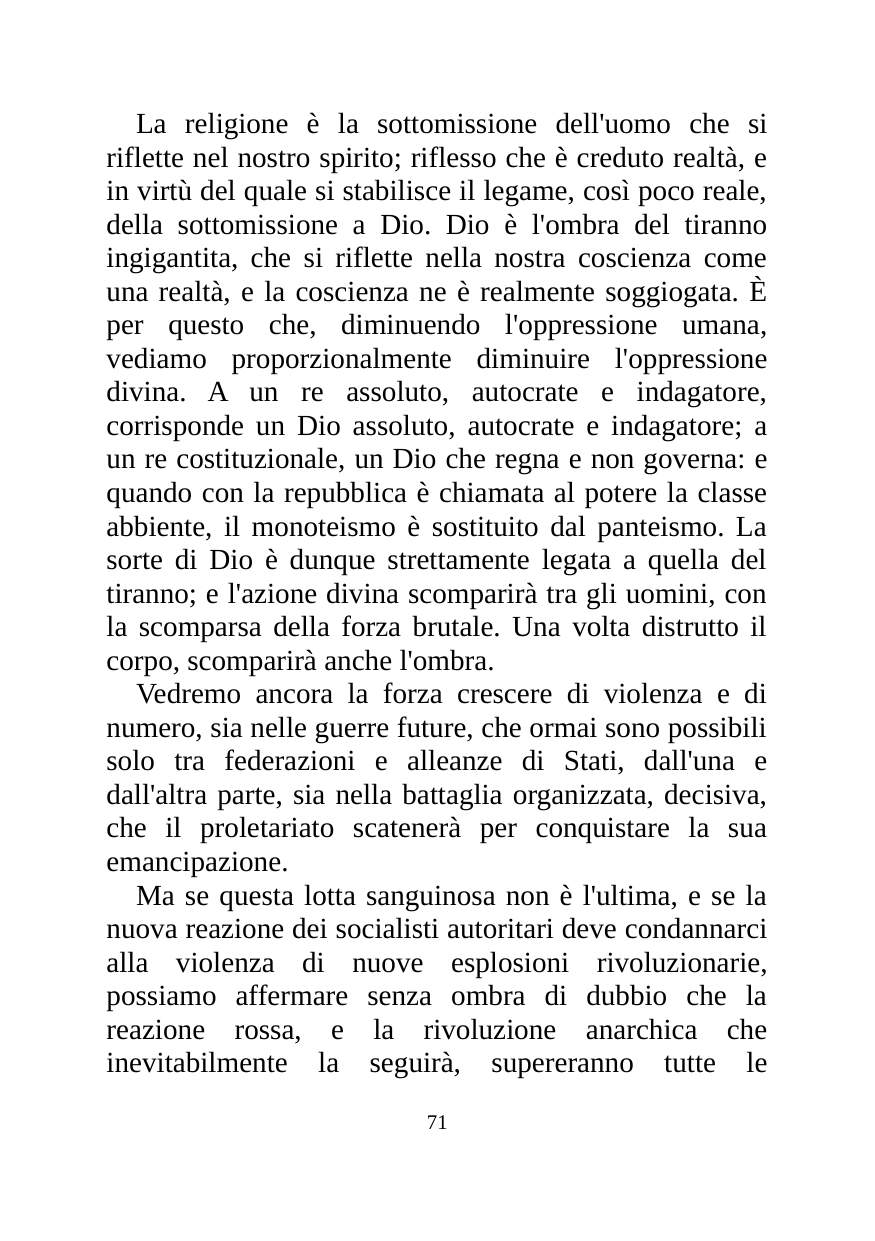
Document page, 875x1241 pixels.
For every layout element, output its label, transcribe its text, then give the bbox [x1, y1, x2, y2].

text La religione è la sottomissione dell'uomo che si riflette nel nostro spirito; riflesso che è creduto realtà, e in virtù del quale si stabilisce il legame, così poco reale, della sottomissione a Dio. Dio è l'ombra del tiranno ingigantita, che si riflette nella nostra coscienza come una realtà, e la coscienza ne è realmente soggiogata. È per questo che, diminuendo l'oppressione umana, vediamo proporzionalmente diminuire l'oppressione divina. A un re assoluto, autocrate e indagatore, corrisponde un Dio assoluto, autocrate e indagatore; a un re costituzionale, un Dio che regna e non governa: e quando con la repubblica è chiamata al potere la classe abbiente, il monoteismo è sostituito dal panteismo. La sorte di Dio è dunque strettamente legata a quella del tiranno; e l'azione divina scomparirà tra gli uomini, con la scomparsa della forza brutale. Una volta distrutto il corpo, scomparirà anche l'ombra. [106, 106, 768, 676]
text Vedremo ancora la forza crescere di violenza e di numero, sia nelle guerre future, che ormai sono possibili solo tra federazioni e alleanze di Stati, dall'una e dall'altra parte, sia nella battaglia organizzata, decisiva, che il proletariato scatenerà per conquistare la sua emancipazione. [106, 676, 768, 878]
text Ma se questa lotta sanguinosa non è l'ultima, e se la nuova reazione dei socialisti autoritari deve condannarci alla violenza di nuove esplosioni rivoluzionarie, possiamo affermare senza ombra di dubbio che la reazione rossa, e la rivoluzione anarchica che inevitabilmente la seguirà, supereranno tutte le [106, 878, 768, 1079]
